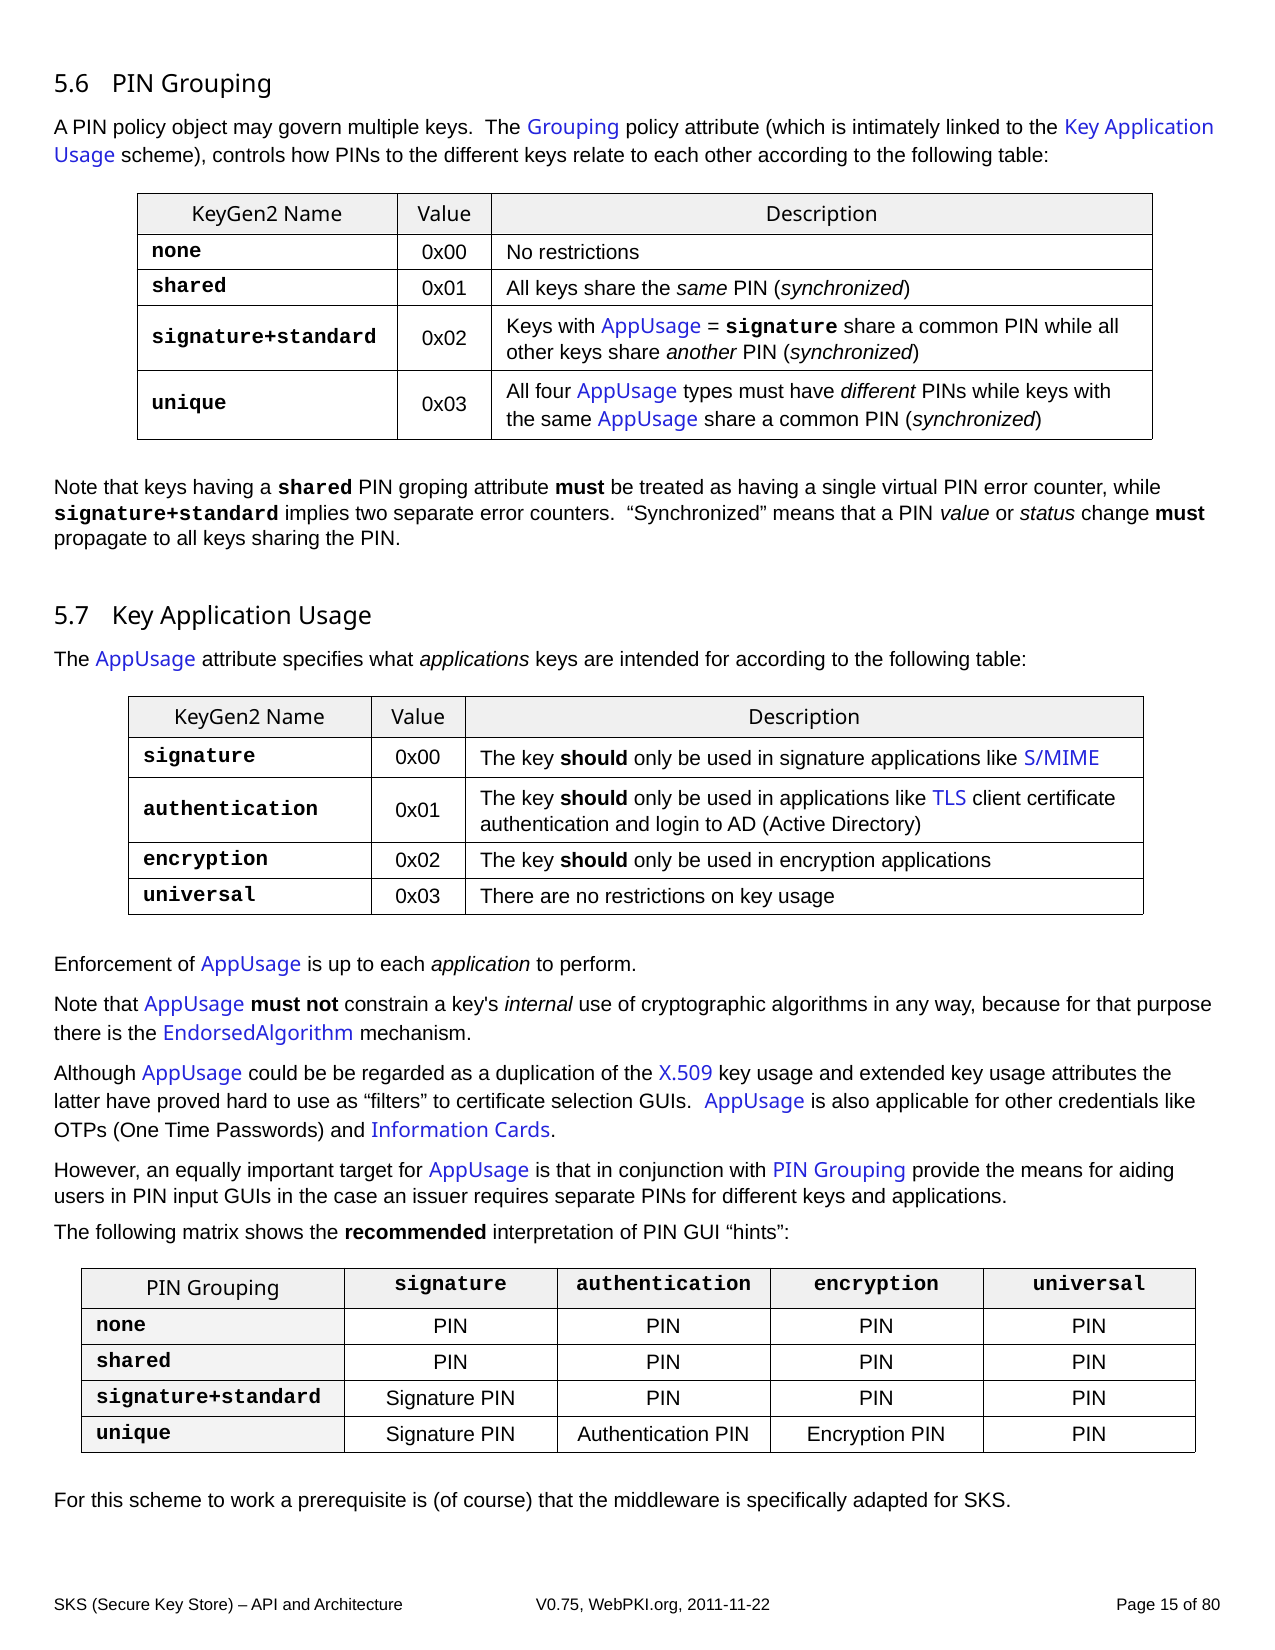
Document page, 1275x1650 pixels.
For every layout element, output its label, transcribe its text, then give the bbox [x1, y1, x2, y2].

text The AppUsage attribute specifies what applications keys are intended for according to the following table: [54, 644, 1221, 696]
subtitle Key Application Usage [54, 598, 1221, 632]
table_cell signature+standard [138, 306, 397, 370]
table_cell 0x01 [372, 778, 465, 842]
table_cell encryption [129, 843, 371, 878]
subtitle PIN Grouping [54, 66, 1221, 100]
table_cell No restrictions [492, 235, 1152, 269]
table_header PIN Grouping [82, 1269, 344, 1308]
table_cell shared [138, 270, 397, 305]
table_header Value [372, 697, 465, 737]
text For this scheme to work a prerequisite is (of course) that the middleware is specifically adapted for SKS. [54, 1487, 1221, 1511]
table_cell PIN [558, 1309, 770, 1344]
table_cell 0x01 [398, 270, 491, 305]
table_cell Authentication PIN [558, 1417, 770, 1452]
table_cell none [82, 1309, 344, 1344]
table_header universal [984, 1269, 1195, 1308]
table_cell PIN [345, 1345, 557, 1380]
text The following matrix shows the recommended interpretation of PIN GUI “hints”: [54, 1219, 1221, 1243]
table_cell 0x02 [372, 843, 465, 878]
table_cell All four AppUsage types must have different PINs while keys with the same AppUsage share a common PIN (synchronized) [492, 371, 1152, 439]
table_cell PIN [984, 1417, 1195, 1452]
text A PIN policy object may govern multiple keys. The Grouping policy attribute (which is intimately linked to the Key Application Usage scheme), controls how PINs to the different keys relate to each other according to the following table: [54, 112, 1221, 193]
table_cell Encryption PIN [771, 1417, 983, 1452]
table_cell The key should only be used in encryption applications [466, 843, 1143, 878]
table_cell PIN [771, 1381, 983, 1416]
text However, an equally important target for AppUsage is that in conjunction with PIN Grouping provide the means for aiding users in PIN input GUIs in the case an issuer requires separate PINs for different keys and applications. [54, 1155, 1221, 1208]
table_cell Signature PIN [345, 1417, 557, 1452]
table_cell There are no restrictions on key usage [466, 879, 1143, 913]
text Note that AppUsage must not constrain a key's internal use of cryptographic algorithms in any way, because for that purpose there is the EndorsedAlgorithm mechanism. [54, 989, 1221, 1046]
text Note that keys having a shared PIN groping attribute must be treated as having a single virtual PIN error counter, while signature+standard implies two separate error counters. “Synchronized” means that a PIN value or status change must propagate to all keys sharing the PIN. [54, 474, 1221, 550]
table_cell none [138, 235, 397, 269]
table_cell PIN [345, 1309, 557, 1344]
text Enforcement of AppUsage is up to each application to perform. [54, 949, 1221, 978]
table_cell signature+standard [82, 1381, 344, 1416]
table_cell PIN [771, 1309, 983, 1344]
table_cell The key should only be used in signature applications like S/MIME [466, 738, 1143, 777]
table_cell signature [129, 738, 371, 777]
table_cell PIN [984, 1381, 1195, 1416]
table_cell 0x00 [372, 738, 465, 777]
table_header encryption [771, 1269, 983, 1308]
table_header authentication [558, 1269, 770, 1308]
table_cell All keys share the same PIN (synchronized) [492, 270, 1152, 305]
table_header Value [398, 194, 491, 233]
table_header Description [492, 194, 1152, 233]
table_header KeyGen2 Name [138, 194, 397, 233]
table_cell PIN [984, 1309, 1195, 1344]
table_cell PIN [984, 1345, 1195, 1380]
table_cell 0x02 [398, 306, 491, 370]
table_header KeyGen2 Name [129, 697, 371, 737]
table_cell PIN [558, 1381, 770, 1416]
text Although AppUsage could be be regarded as a duplication of the X.509 key usage and extended key usage attributes the latter have proved hard to use as “filters” to certificate selection GUIs. AppUsage is also applicable for other credentials like OTPs (One Time Passwords) and Information Cards. [54, 1058, 1221, 1143]
table_cell shared [82, 1345, 344, 1380]
table_cell Signature PIN [345, 1381, 557, 1416]
table_cell The key should only be used in applications like TLS client certificate authentication and login to AD (Active Directory) [466, 778, 1143, 842]
table_cell 0x03 [372, 879, 465, 913]
table_header Description [466, 697, 1143, 737]
table_cell unique [82, 1417, 344, 1452]
table_cell unique [138, 371, 397, 439]
table_cell Keys with AppUsage = signature share a common PIN while all other keys share another PIN (synchronized) [492, 306, 1152, 370]
table_cell PIN [771, 1345, 983, 1380]
table_cell PIN [558, 1345, 770, 1380]
table_cell 0x03 [398, 371, 491, 439]
table_header signature [345, 1269, 557, 1308]
table_cell authentication [129, 778, 371, 842]
table_cell universal [129, 879, 371, 913]
table_cell 0x00 [398, 235, 491, 269]
